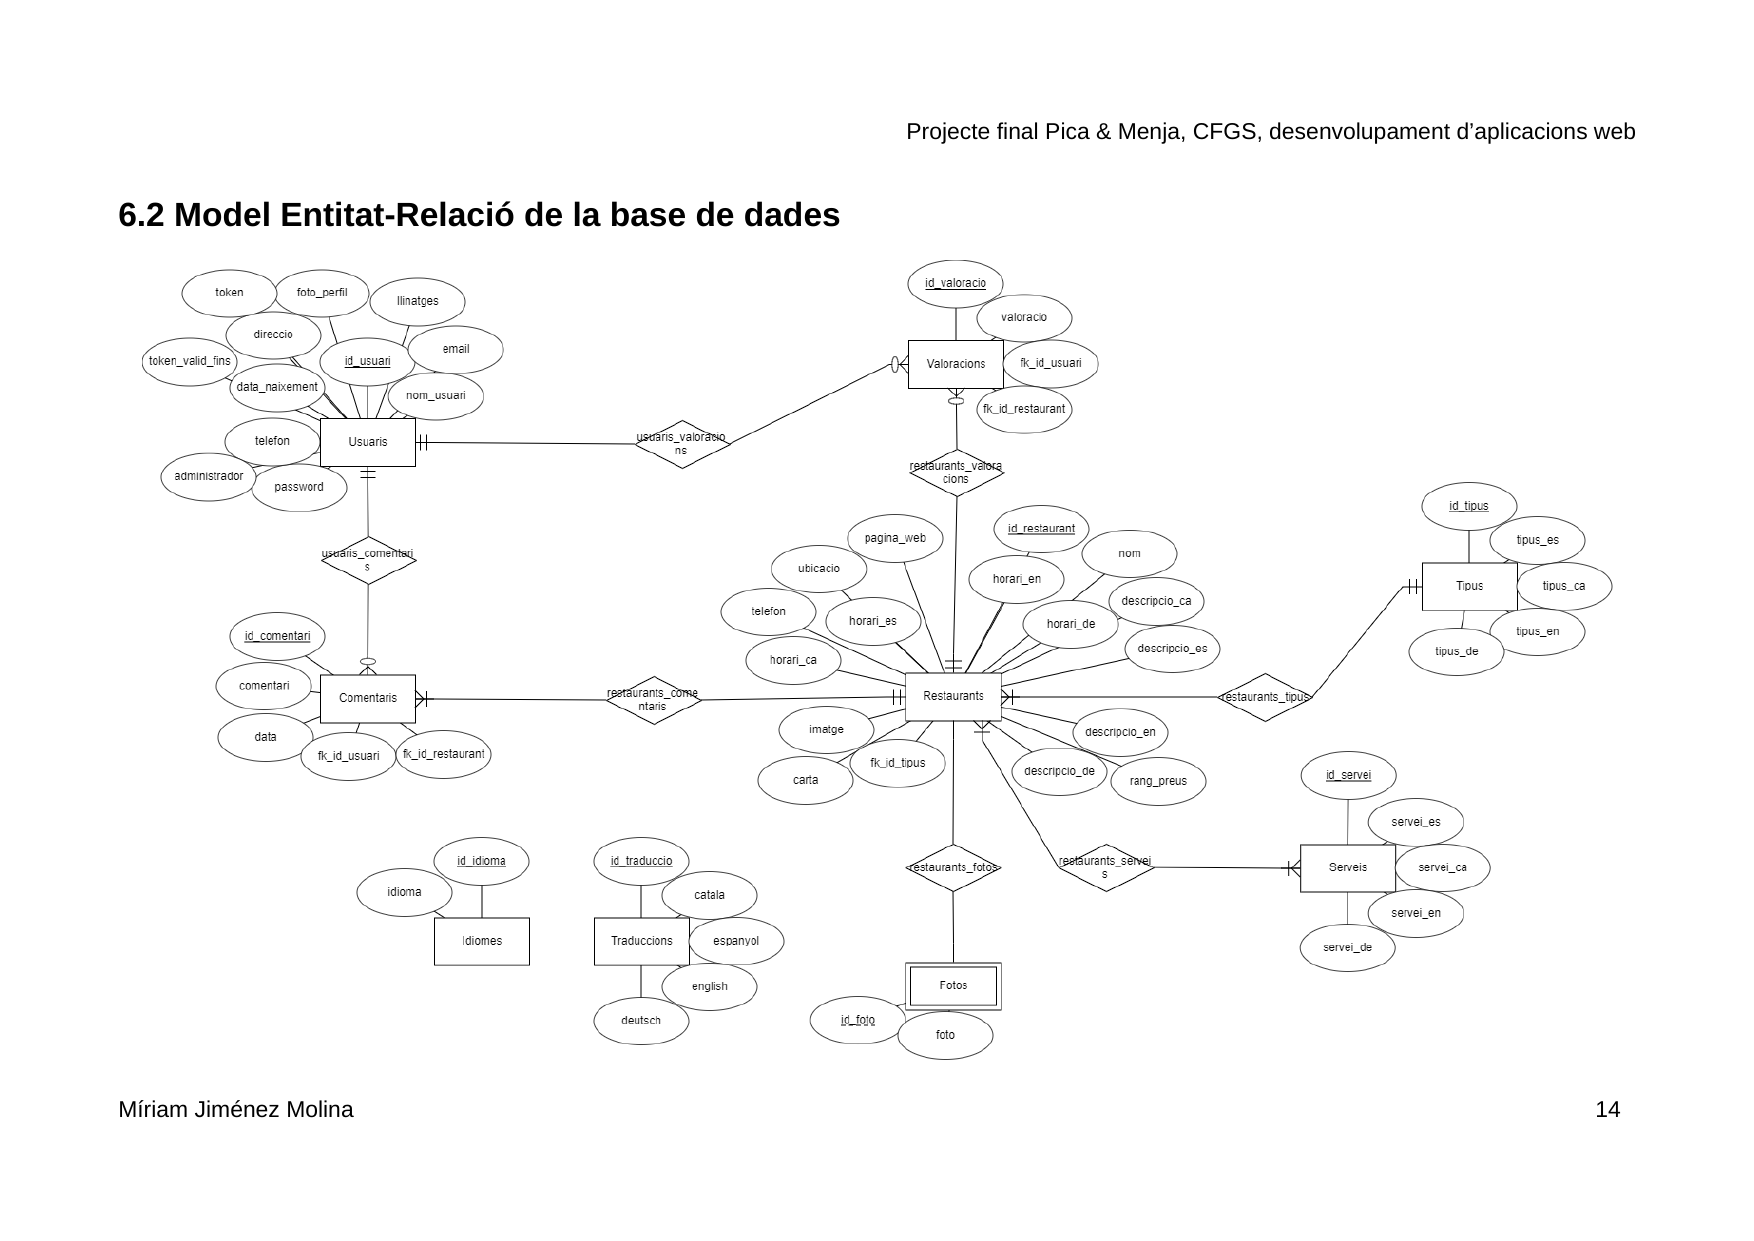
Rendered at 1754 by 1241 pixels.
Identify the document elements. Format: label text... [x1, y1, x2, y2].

subtitle 6.2 Model Entitat-Relació de la base de dades [118, 195, 1636, 233]
picture [118, 237, 1636, 1083]
